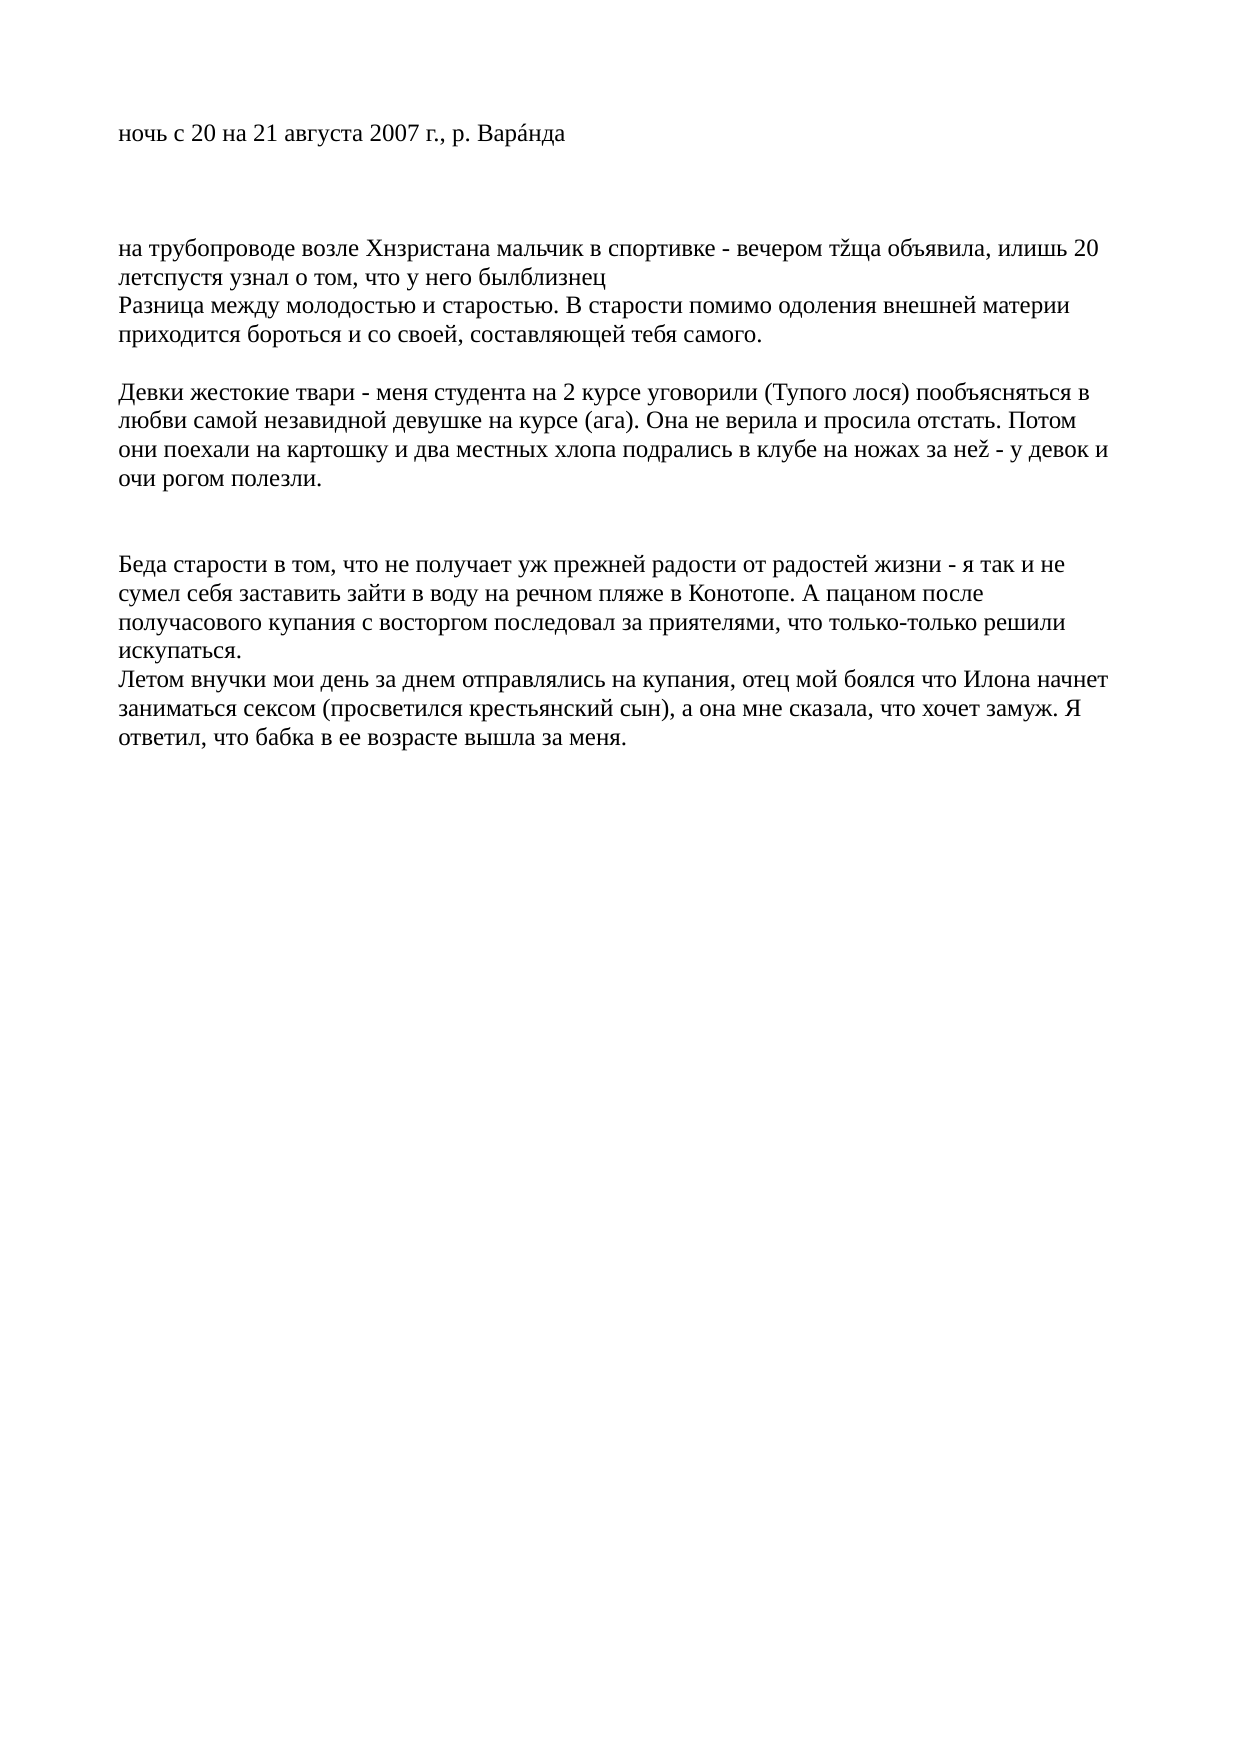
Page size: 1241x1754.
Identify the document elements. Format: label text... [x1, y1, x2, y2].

text Беда старости в том, что не получает уж прежней радости от радостей жизни - я так и не сумел себя заставить зайти в воду на речном пляже в Конотопе. А пацаном после получасового купания с восторгом последовал за приятелями, что только-только решили искупаться. [118, 549, 1122, 664]
text ночь с 20 на 21 августа 2007 г., р. Варáнда [118, 118, 1122, 147]
text Девки жестокие твари - меня студента на 2 курсе уговорили (Тупого лося) пообъясняться в любви самой незавидной девушке на курсе (ага). Она не верила и просила отстать. Потом они поехали на картошку и два местных хлопа подрались в клубе на ножах за неž - у девок и очи рогом полезли. [118, 377, 1122, 492]
text на трубопроводе возле Хнзристана мальчик в спортивке - вечером тžща объявила, илишь 20 летспустя узнал о том, что у него былблизнец [118, 233, 1122, 291]
text Летом внучки мои день за днем отправлялись на купания, отец мой боялся что Илона начнет заниматься сексом (просветился крестьянский сын), а она мне сказала, что хочет замуж. Я ответил, что бабка в ее возрасте вышла за меня. [118, 664, 1122, 751]
text Разница между молодостью и старостью. В старости помимо одоления внешней материи приходится бороться и со своей, составляющей тебя самого. [118, 291, 1122, 348]
